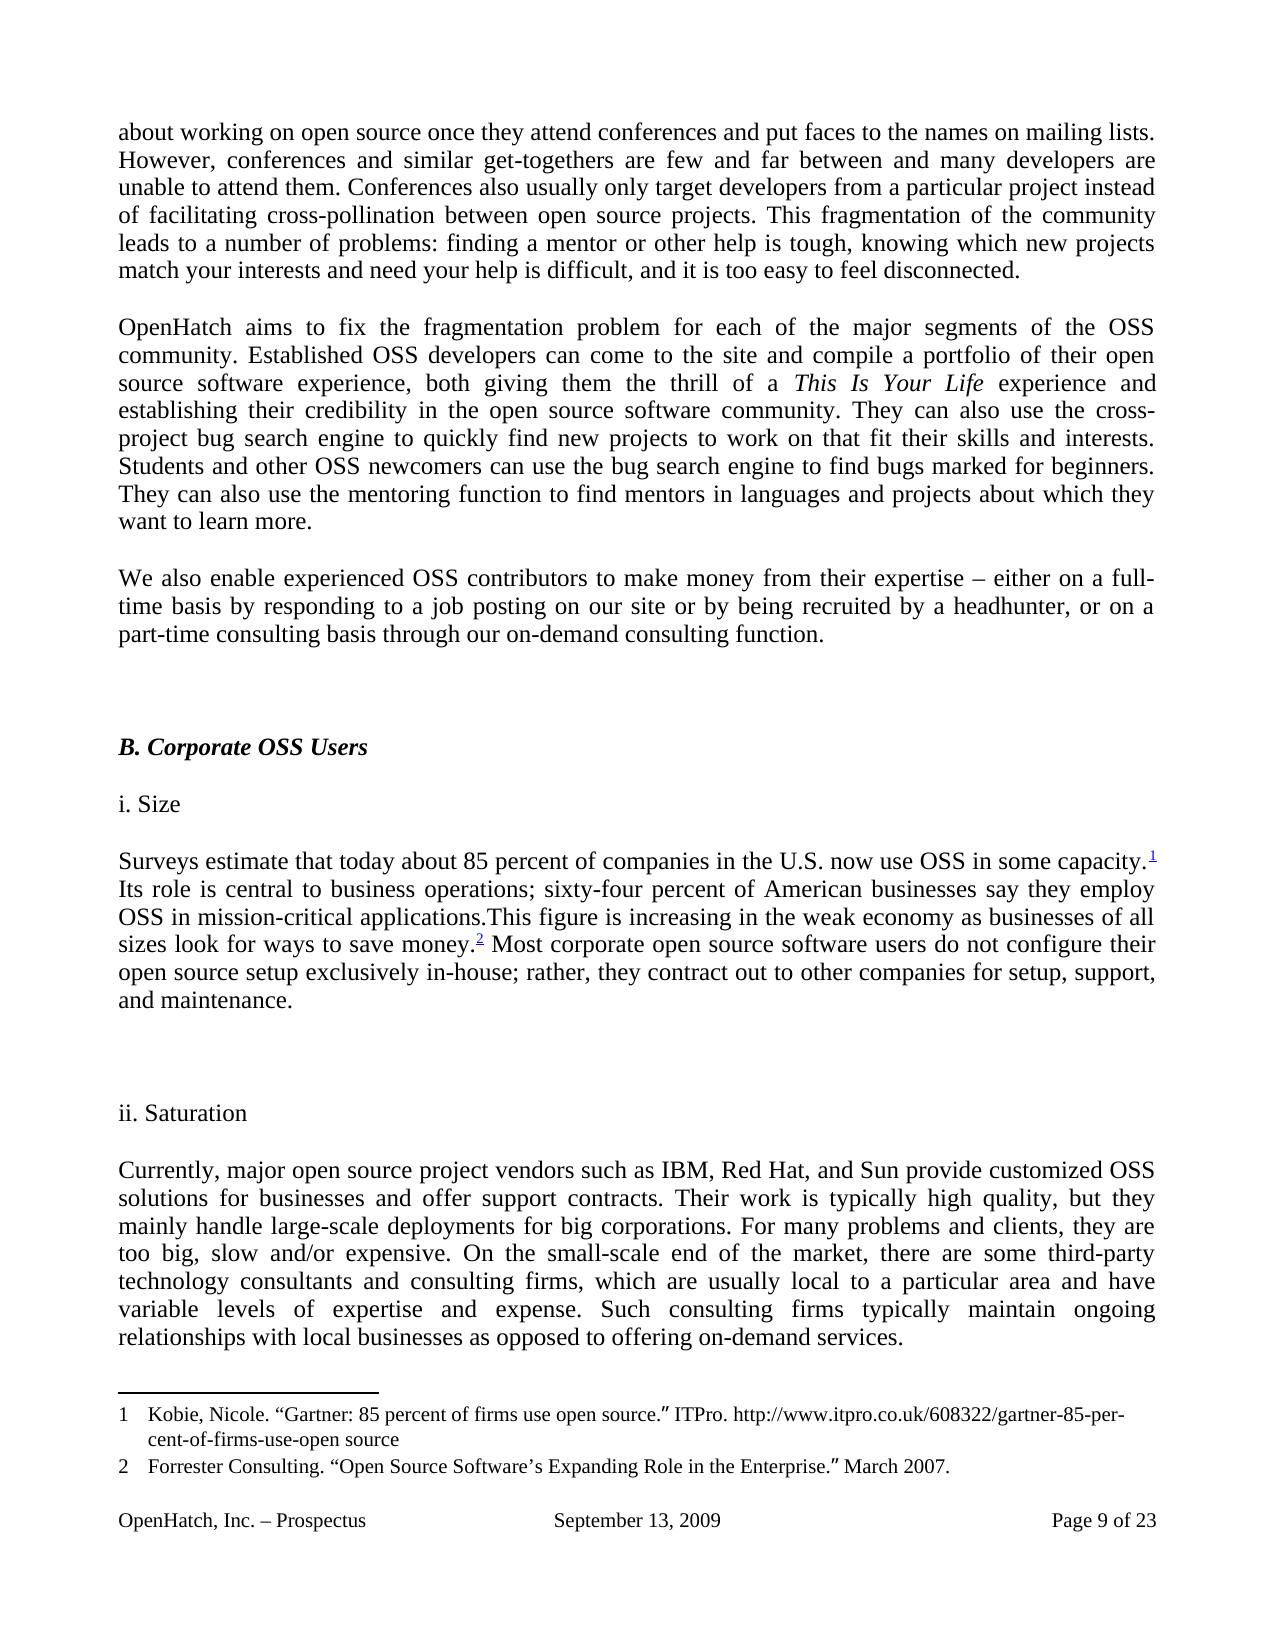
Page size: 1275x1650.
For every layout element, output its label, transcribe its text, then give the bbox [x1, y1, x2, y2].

subtitle B. Corporate OSS Users [118, 733, 1156, 761]
text Currently, major open source project vendors such as IBM, Red Hat, and Sun provide customized OSS solutions for businesses and offer support contracts. Their work is typically high quality, but they mainly handle large-scale deployments for big corporations. For many problems and clients, they are too big, slow and/or expensive. On the small-scale end of the market, there are some third-party technology consultants and consulting firms, which are usually local to a particular area and have variable levels of expertise and expense. Such consulting firms typically maintain ongoing relationships with local businesses as opposed to offering on-demand services. [118, 1156, 1156, 1350]
text OpenHatch aims to fix the fragmentation problem for each of the major segments of the OSS community. Established OSS developers can come to the site and compile a portfolio of their open source software experience, both giving them the thrill of a This Is Your Life experience and establishing their credibility in the open source software community. They can also use the cross-project bug search engine to quickly find new projects to work on that fit their skills and interests. Students and other OSS newcomers can use the bug search engine to find bugs marked for beginners. They can also use the mentoring function to find mentors in languages and projects about which they want to learn more. [118, 313, 1156, 535]
text about working on open source once they attend conferences and put faces to the names on mailing lists. However, conferences and similar get-togethers are few and far between and many developers are unable to attend them. Conferences also usually only target developers from a particular project instead of facilitating cross-pollination between open source projects. This fragmentation of the community leads to a number of problems: finding a mentor or other help is tough, knowing which new projects match your interests and need your help is difficult, and it is too easy to feel disconnected. [118, 118, 1156, 284]
text ii. Saturation [118, 1099, 1156, 1127]
text Kobie, Nicole. “Gartner: 85 percent of firms use open source.” ITPro. http://www.itpro.co.uk/608322/gartner-85-per-cent-of-firms-use-open source [118, 1399, 1156, 1451]
text Surveys estimate that today about 85 percent of companies in the U.S. now use OSS in some capacity. Its role is central to business operations; sixty-four percent of American businesses say they employ OSS in mission-critical applications.This figure is increasing in the weak economy as businesses of all sizes look for ways to save money. Most corporate open source software users do not configure their open source setup exclusively in-house; rather, they contract out to other companies for setup, support, and maintenance. [118, 847, 1156, 1013]
text We also enable experienced OSS contributors to make money from their expertise – either on a full-time basis by responding to a job posting on our site or by being recruited by a headhunter, or on a part-time consulting basis through our on-demand consulting function. [118, 564, 1156, 647]
text Forrester Consulting. “Open Source Software’s Expanding Role in the Enterprise.” March 2007. [118, 1451, 1156, 1479]
text i. Size [118, 790, 1156, 818]
